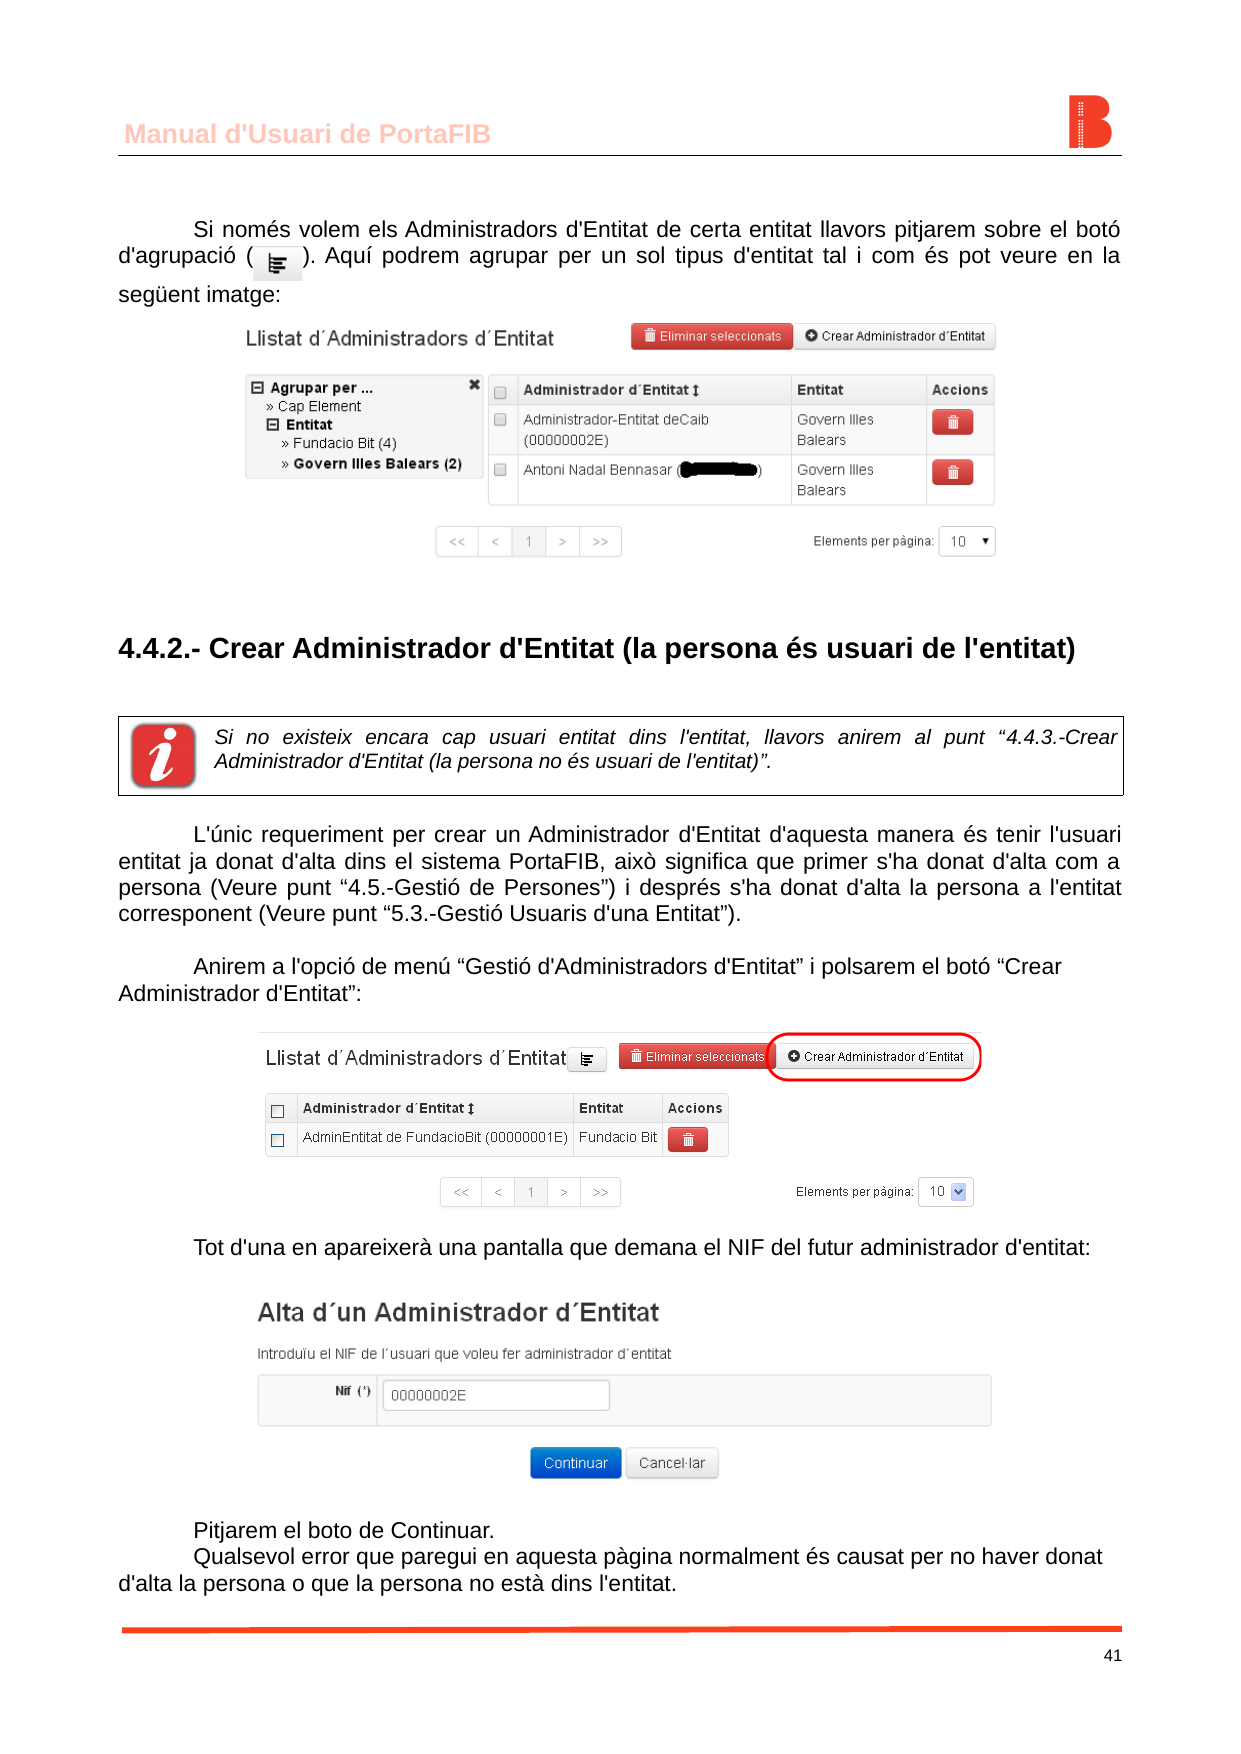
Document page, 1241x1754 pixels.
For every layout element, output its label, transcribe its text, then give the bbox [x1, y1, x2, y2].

subtitle Crear Administrador d'Entitat (la persona és usuari de l'entitat) [118, 631, 1122, 664]
table_header [119, 717, 209, 795]
text Anirem a l'opció de menú “Gestió d'Administradors d'Entitat” i polsarem el botó “Crear Administrador d'Entitat”: [118, 953, 1122, 1006]
picture [237, 319, 1003, 567]
text L'únic requeriment per crear un Administrador d'Entitat d'aquesta manera és tenir l'usuari entitat ja donat d'alta dins el sistema PortaFIB, això significa que primer s'ha donat d'alta com a persona (Veure punt “4.5.-Gestió de Persones”) i després s'ha donat d'alta la persona a l'entitat corresponent (Veure punt “5.3.-Gestió Usuaris d'una Entitat”). [118, 821, 1122, 927]
picture [129, 721, 198, 790]
table_header Si no existeix encara cap usuari entitat dins l'entitat, llavors anirem al punt “4.4.3.-Crear Administrador d'Entitat (la persona no és usuari de l'entitat)”. [209, 717, 1123, 795]
text Si només volem els Administradors d'Entitat de certa entitat llavors pitjarem sobre el botó d'agrupació (). Aquí podrem agrupar per un sol tipus d'entitat tal i com és pot veure en la següent imatge: [118, 216, 1122, 307]
text Tot d'una en apareixerà una pantalla que demana el NIF del futur administrador d'entitat: [118, 1234, 1122, 1261]
picture [253, 246, 303, 281]
picture [258, 1032, 982, 1235]
picture [1063, 94, 1117, 150]
picture [241, 1287, 999, 1491]
text Pitjarem el boto de Continuar. [118, 1517, 1122, 1543]
text Qualsevol error que paregui en aquesta pàgina normalment és causat per no haver donat d'alta la persona o que la persona no està dins l'entitat. [118, 1543, 1122, 1596]
